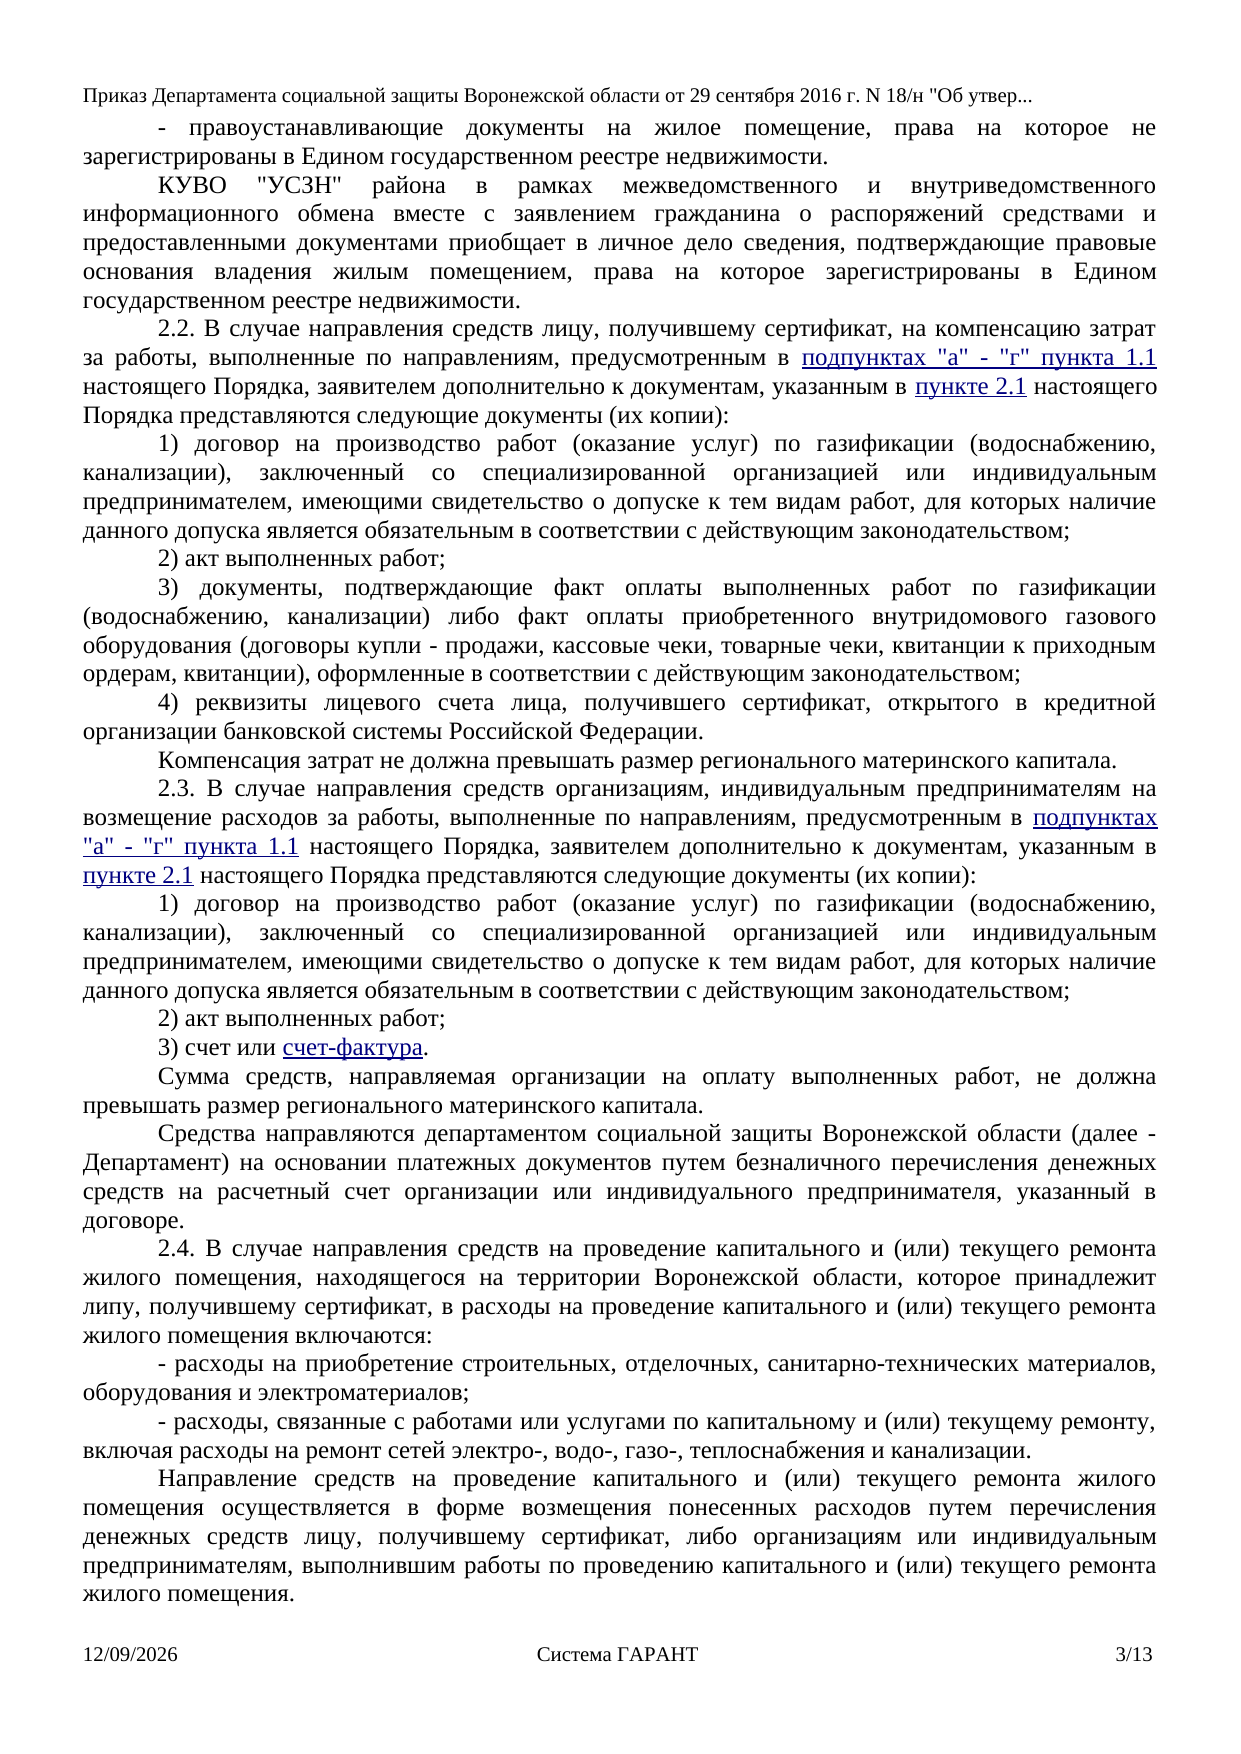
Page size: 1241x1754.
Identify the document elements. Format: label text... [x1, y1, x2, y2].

text 4) реквизиты лицевого счета лица, получившего сертификат, открытого в кредитной организации банковской системы Российской Федерации. [83, 687, 1157, 745]
text Сумма средств, направляемая организации на оплату выполненных работ, не должна превышать размер регионального материнского капитала. [83, 1061, 1157, 1118]
text 2.2. В случае направления средств лицу, получившему сертификат, на компенсацию затрат за работы, выполненные по направлениям, предусмотренным в подпунктах "а" - "г" пункта 1.1 настоящего Порядка, заявителем дополнительно к документам, указанным в пункте 2.1 настоящего Порядка представляются следующие документы (их копии): [83, 313, 1157, 428]
text - расходы, связанные с работами или услугами по капитальному и (или) текущему ремонту, включая расходы на ремонт сетей электро-, водо-, газо-, теплоснабжения и канализации. [83, 1406, 1157, 1463]
text 3) документы, подтверждающие факт оплаты выполненных работ по газификации (водоснабжению, канализации) либо факт оплаты приобретенного внутридомового газового оборудования (договоры купли - продажи, кассовые чеки, товарные чеки, квитанции к приходным ордерам, квитанции), оформленные в соответствии с действующим законодательством; [83, 572, 1157, 687]
text Средства направляются департаментом социальной защиты Воронежской области (далее - Департамент) на основании платежных документов путем безналичного перечисления денежных средств на расчетный счет организации или индивидуального предпринимателя, указанный в договоре. [83, 1118, 1157, 1233]
text Компенсация затрат не должна превышать размер регионального материнского капитала. [83, 745, 1157, 773]
text 3) счет или счет-фактура. [83, 1032, 1157, 1061]
text 2) акт выполненных работ; [83, 543, 1157, 572]
text 2) акт выполненных работ; [83, 1003, 1157, 1032]
text 1) договор на производство работ (оказание услуг) по газификации (водоснабжению, канализации), заключенный со специализированной организацией или индивидуальным предпринимателем, имеющими свидетельство о допуске к тем видам работ, для которых наличие данного допуска является обязательным в соответствии с действующим законодательством; [83, 428, 1157, 543]
text 1) договор на производство работ (оказание услуг) по газификации (водоснабжению, канализации), заключенный со специализированной организацией или индивидуальным предпринимателем, имеющими свидетельство о допуске к тем видам работ, для которых наличие данного допуска является обязательным в соответствии с действующим законодательством; [83, 888, 1157, 1003]
text - расходы на приобретение строительных, отделочных, санитарно-технических материалов, оборудования и электроматериалов; [83, 1348, 1157, 1406]
text Направление средств на проведение капитального и (или) текущего ремонта жилого помещения осуществляется в форме возмещения понесенных расходов путем перечисления денежных средств лицу, получившему сертификат, либо организациям или индивидуальным предпринимателям, выполнившим работы по проведению капитального и (или) текущего ремонта жилого помещения. [83, 1463, 1157, 1607]
text 2.3. В случае направления средств организациям, индивидуальным предпринимателям на возмещение расходов за работы, выполненные по направлениям, предусмотренным в подпунктах "а" - "г" пункта 1.1 настоящего Порядка, заявителем дополнительно к документам, указанным в пункте 2.1 настоящего Порядка представляются следующие документы (их копии): [83, 773, 1157, 888]
text - правоустанавливающие документы на жилое помещение, права на которое не зарегистрированы в Едином государственном реестре недвижимости. [83, 112, 1157, 170]
text 2.4. В случае направления средств на проведение капитального и (или) текущего ремонта жилого помещения, находящегося на территории Воронежской области, которое принадлежит липу, получившему сертификат, в расходы на проведение капитального и (или) текущего ремонта жилого помещения включаются: [83, 1233, 1157, 1348]
text КУВО "УСЗН" района в рамках межведомственного и внутриведомственного информационного обмена вместе с заявлением гражданина о распоряжений средствами и предоставленными документами приобщает в личное дело сведения, подтверждающие правовые основания владения жилым помещением, права на которое зарегистрированы в Едином государственном реестре недвижимости. [83, 170, 1157, 313]
